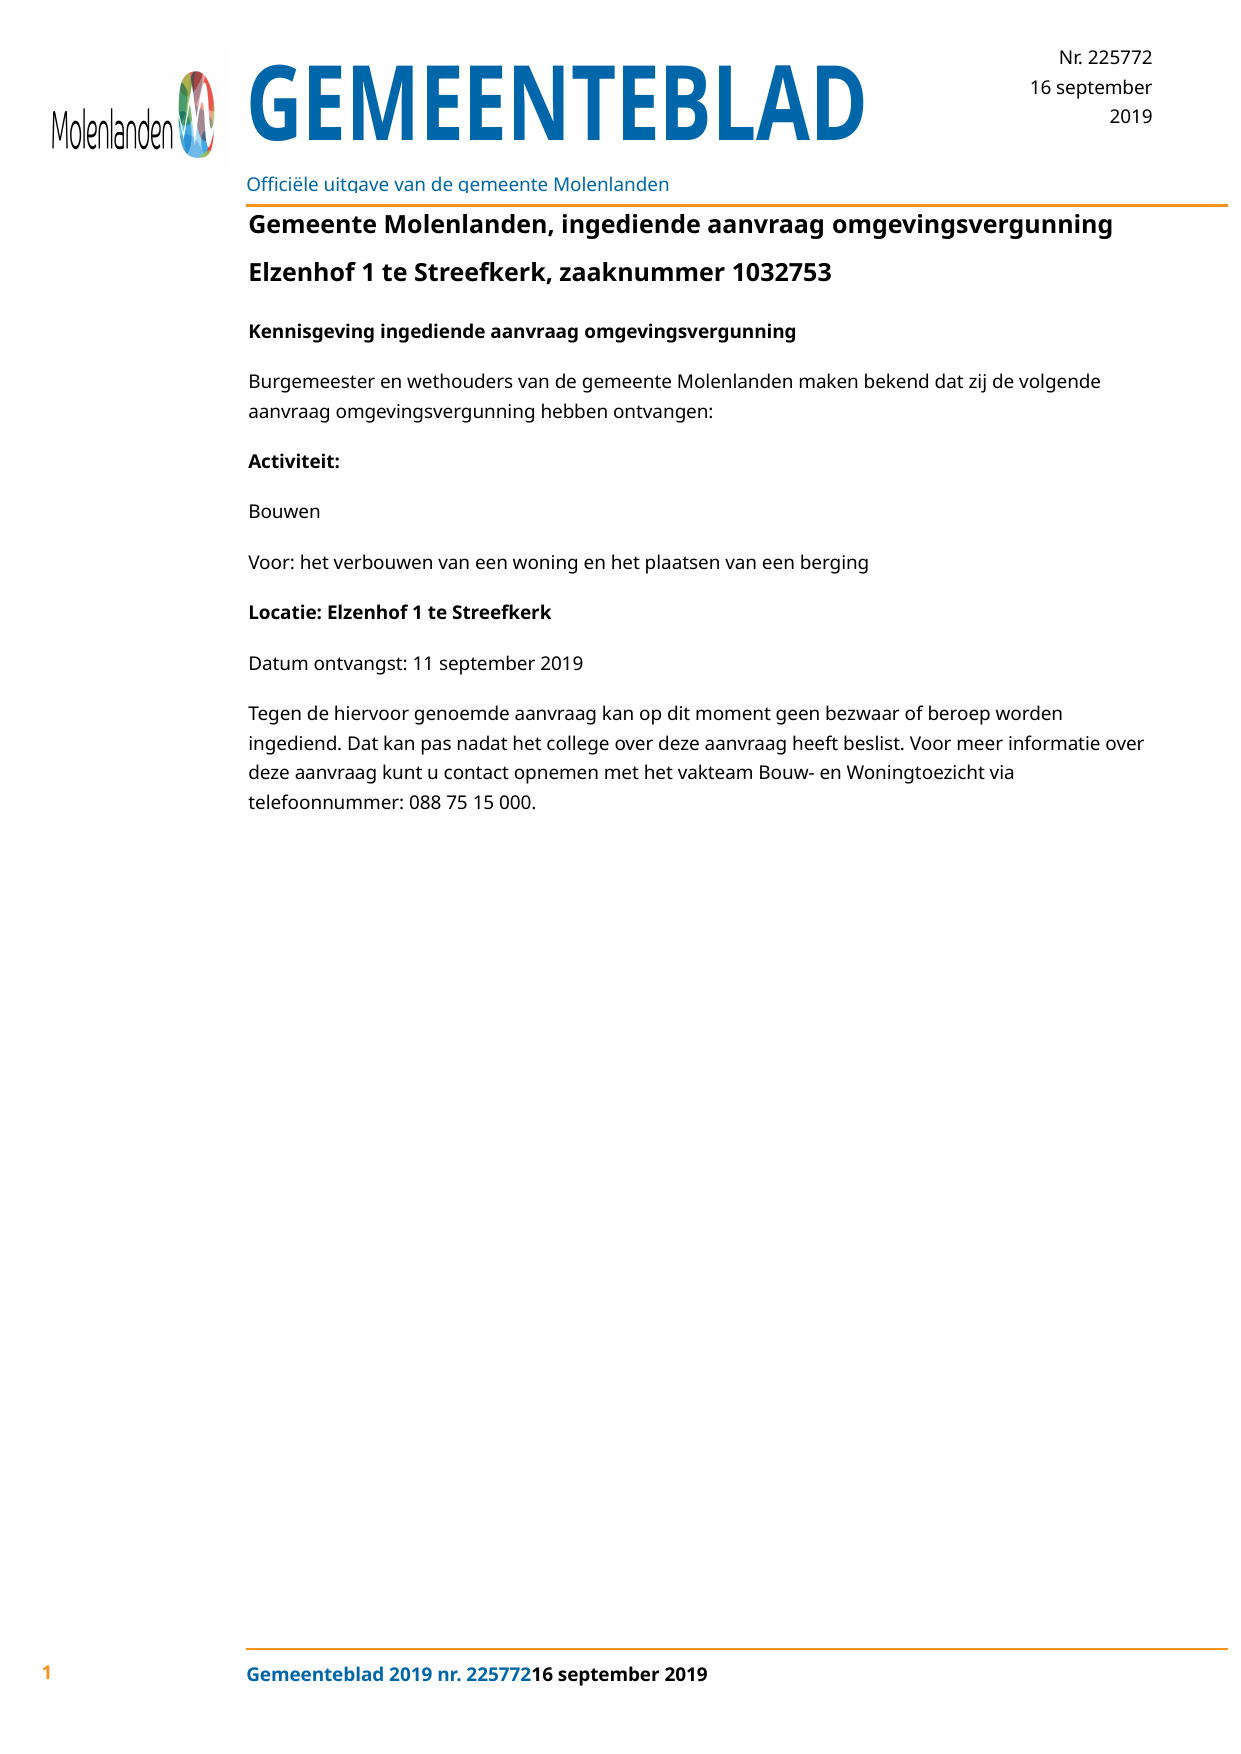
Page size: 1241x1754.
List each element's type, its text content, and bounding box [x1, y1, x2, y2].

text Voor: het verbouwen van een woning en het plaatsen van een berging [248, 549, 1152, 575]
text Activiteit: [248, 448, 1152, 474]
text Locatie: Elzenhof 1 te Streefkerk [248, 599, 1152, 625]
text Tegen de hiervoor genoemde aanvraag kan op dit moment geen bezwaar of beroep worden ingediend. Dat kan pas nadat het college over deze aanvraag heeft beslist. Voor meer informatie over deze aanvraag kunt u contact opnemen met het vakteam Bouw- en Woningtoezicht via telefoonnummer: 088 75 15 000. [248, 700, 1152, 815]
text Bouwen [248, 499, 1152, 524]
text Datum ontvangst: 11 september 2019 [248, 650, 1152, 676]
text Burgemeester en wethouders van de gemeente Molenlanden maken bekend dat zij de volgende aanvraag omgevingsvergunning hebben ontvangen: [248, 368, 1152, 424]
text Gemeente Molenlanden, ingediende aanvraag omgevingsvergunning Elzenhof 1 te Streefkerk, zaaknummer 1032753 [248, 207, 1152, 288]
text Kennisgeving ingediende aanvraag omgevingsvergunning [248, 318, 1152, 344]
picture [41, 47, 231, 172]
